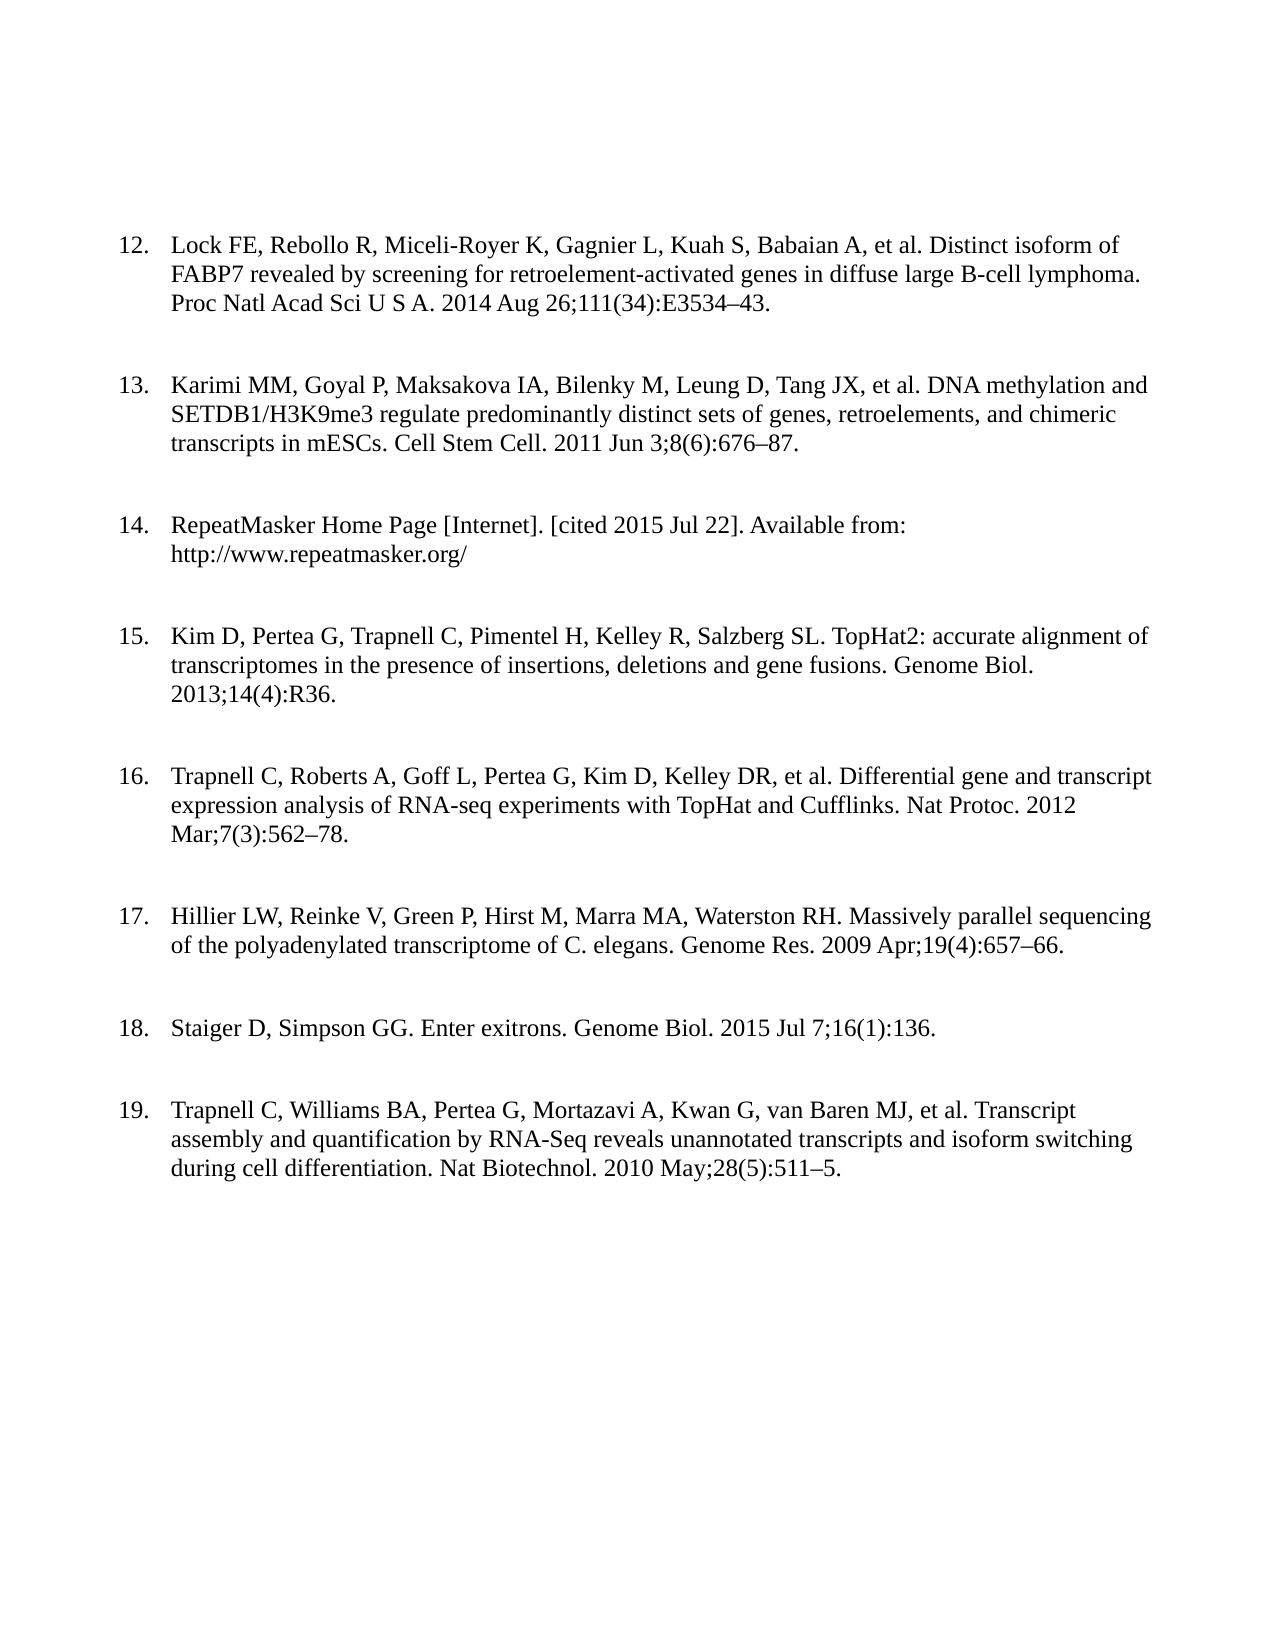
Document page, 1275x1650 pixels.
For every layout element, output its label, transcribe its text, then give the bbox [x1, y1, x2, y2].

text 16. Trapnell C, Roberts A, Goff L, Pertea G, Kim D, Kelley DR, et al. Differential gene and transcript expression analysis of RNA-seq experiments with TopHat and Cufflinks. Nat Protoc. 2012 Mar;7(3):562–78. [118, 761, 1157, 876]
text 13. Karimi MM, Goyal P, Maksakova IA, Bilenky M, Leung D, Tang JX, et al. DNA methylation and SETDB1/H3K9me3 regulate predominantly distinct sets of genes, retroelements, and chimeric transcripts in mESCs. Cell Stem Cell. 2011 Jun 3;8(6):676–87. [118, 370, 1157, 485]
text 18. Staiger D, Simpson GG. Enter exitrons. Genome Biol. 2015 Jul 7;16(1):136. [118, 1013, 1157, 1070]
text [118, 176, 1157, 205]
text 12. Lock FE, Rebollo R, Miceli-Royer K, Gagnier L, Kuah S, Babaian A, et al. Distinct isoform of FABP7 revealed by screening for retroelement-activated genes in diffuse large B-cell lymphoma. Proc Natl Acad Sci U S A. 2014 Aug 26;111(34):E3534–43. [118, 230, 1157, 345]
text 17. Hillier LW, Reinke V, Green P, Hirst M, Marra MA, Waterston RH. Massively parallel sequencing of the polyadenylated transcriptome of C. elegans. Genome Res. 2009 Apr;19(4):657–66. [118, 901, 1157, 988]
text 19. Trapnell C, Williams BA, Pertea G, Mortazavi A, Kwan G, van Baren MJ, et al. Transcript assembly and quantification by RNA-Seq reveals unannotated transcripts and isoform switching during cell differentiation. Nat Biotechnol. 2010 May;28(5):511–5. [118, 1095, 1157, 1210]
text 15. Kim D, Pertea G, Trapnell C, Pimentel H, Kelley R, Salzberg SL. TopHat2: accurate alignment of transcriptomes in the presence of insertions, deletions and gene fusions. Genome Biol. 2013;14(4):R36. [118, 621, 1157, 736]
text 14. RepeatMasker Home Page [Internet]. [cited 2015 Jul 22]. Available from: http://www.repeatmasker.org/ [118, 510, 1157, 596]
